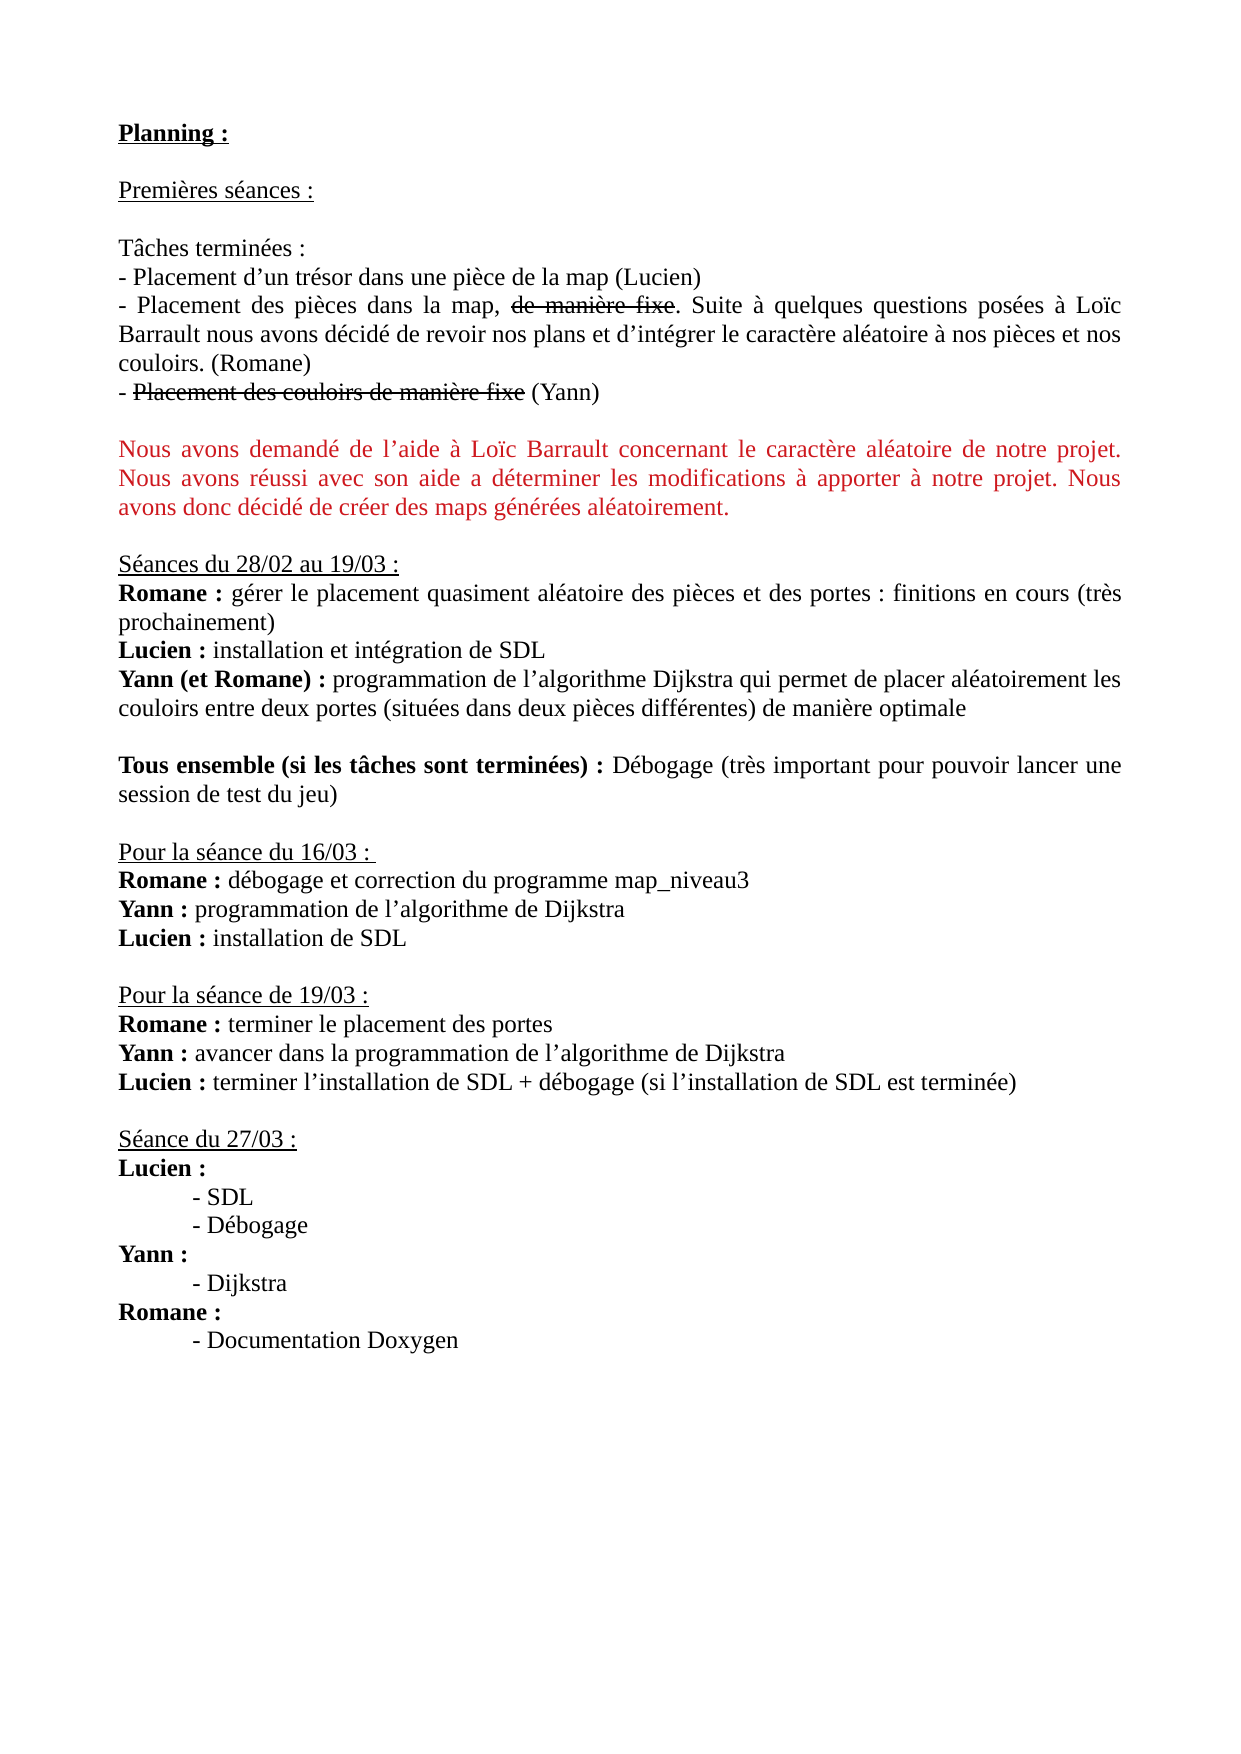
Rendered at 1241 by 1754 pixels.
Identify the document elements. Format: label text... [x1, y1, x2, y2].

text - Placement d’un trésor dans une pièce de la map (Lucien) [118, 262, 1122, 291]
text Romane : [118, 1297, 1122, 1326]
text Pour la séance du 16/03 : [118, 837, 1122, 866]
text Séance du 27/03 : [118, 1124, 1122, 1153]
text Pour la séance de 19/03 : [118, 981, 1122, 1009]
text Romane : débogage et correction du programme map_niveau3 [118, 866, 1122, 894]
text Planning : [118, 118, 1122, 147]
text Séances du 28/02 au 19/03 : [118, 549, 1122, 578]
text Nous avons demandé de l’aide à Loïc Barrault concernant le caractère aléatoire de notre projet. Nous avons réussi avec son aide a déterminer les modifications à apporter à notre projet. Nous avons donc décidé de créer des maps générées aléatoirement. [118, 434, 1122, 521]
text - SDL [118, 1182, 1122, 1211]
text Lucien : installation de SDL [118, 923, 1122, 952]
text Lucien : [118, 1153, 1122, 1182]
text - Débogage [118, 1211, 1122, 1239]
text - Placement des couloirs de manière fixe (Yann) [118, 377, 1122, 406]
text Tous ensemble (si les tâches sont terminées) : Débogage (très important pour pouvoir lancer une session de test du jeu) [118, 751, 1122, 808]
text Lucien : installation et intégration de SDL [118, 636, 1122, 664]
text Yann (et Romane) : programmation de l’algorithme Dijkstra qui permet de placer aléatoirement les couloirs entre deux portes (situées dans deux pièces différentes) de manière optimale [118, 664, 1122, 722]
text - Documentation Doxygen [118, 1326, 1122, 1354]
text Yann : avancer dans la programmation de l’algorithme de Dijkstra [118, 1038, 1122, 1067]
text - Placement des pièces dans la map, de manière fixe. Suite à quelques questions posées à Loïc Barrault nous avons décidé de revoir nos plans et d’intégrer le caractère aléatoire à nos pièces et nos couloirs. (Romane) [118, 291, 1122, 377]
text Romane : terminer le placement des portes [118, 1009, 1122, 1038]
text Yann : [118, 1239, 1122, 1268]
text Yann : programmation de l’algorithme de Dijkstra [118, 894, 1122, 923]
text Lucien : terminer l’installation de SDL + débogage (si l’installation de SDL est terminée) [118, 1067, 1122, 1096]
text Tâches terminées : [118, 233, 1122, 262]
text Romane : gérer le placement quasiment aléatoire des pièces et des portes : finitions en cours (très prochainement) [118, 578, 1122, 636]
text - Dijkstra [118, 1268, 1122, 1297]
text Premières séances : [118, 176, 1122, 204]
